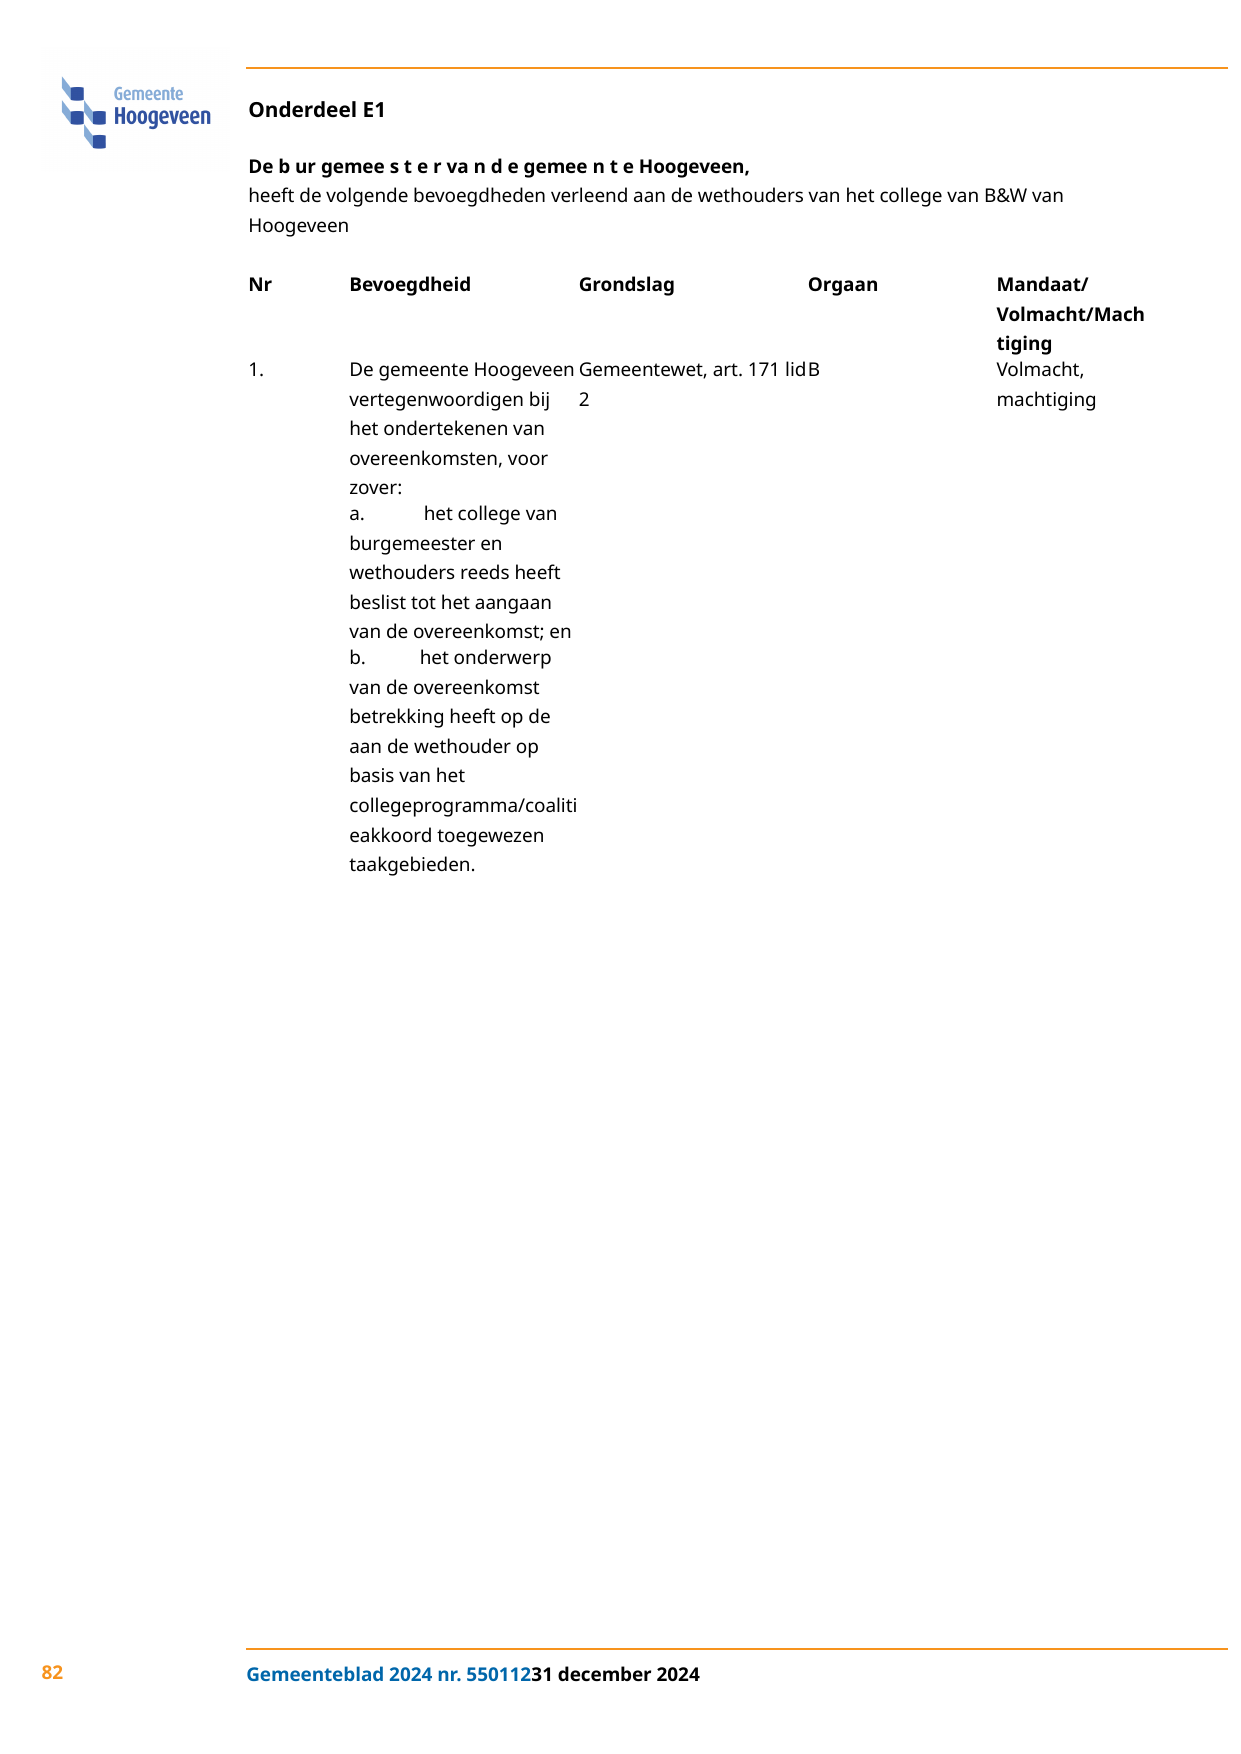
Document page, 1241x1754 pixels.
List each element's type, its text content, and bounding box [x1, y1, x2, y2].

table_cell a. het college van burgemeester en wethouders reeds heeft beslist tot het aangaan van de overeenkomst; en [349, 500, 578, 644]
text Onderdeel E1 [248, 95, 1152, 123]
table_cell [248, 644, 349, 877]
table_header Nr [248, 271, 349, 356]
table_cell Volmacht, machtiging [996, 356, 1152, 500]
table_cell [808, 644, 996, 877]
table_cell b. het onderwerp van de overeenkomst betrekking heeft op de aan de wethouder op basis van het collegeprogramma/coalitieakkoord toegewezen taakgebieden. [349, 644, 578, 877]
table_cell [996, 500, 1152, 644]
table_cell De gemeente Hoogeveen vertegenwoordigen bij het ondertekenen van overeenkomsten, voor zover: [349, 356, 578, 500]
table_cell [579, 500, 808, 644]
table_header Grondslag [579, 271, 808, 356]
table_header Mandaat/ Volmacht/Machtiging [996, 271, 1152, 356]
table_cell [248, 500, 349, 644]
table_header Bevoegdheid [349, 271, 578, 356]
table_cell B [808, 356, 996, 500]
table_cell 1. [248, 356, 349, 500]
text heeft de volgende bevoegdheden verleend aan de wethouders van het college van B&W van Hoogeveen [248, 182, 1152, 238]
table_header Orgaan [808, 271, 996, 356]
table_cell [579, 644, 808, 877]
table_cell [996, 644, 1152, 877]
table_cell [808, 500, 996, 644]
text De b ur gemee s t e r va n d e gemee n t e Hoogeveen, [248, 153, 1152, 179]
table_cell Gemeentewet, art. 171 lid 2 [579, 356, 808, 500]
picture [41, 47, 231, 172]
